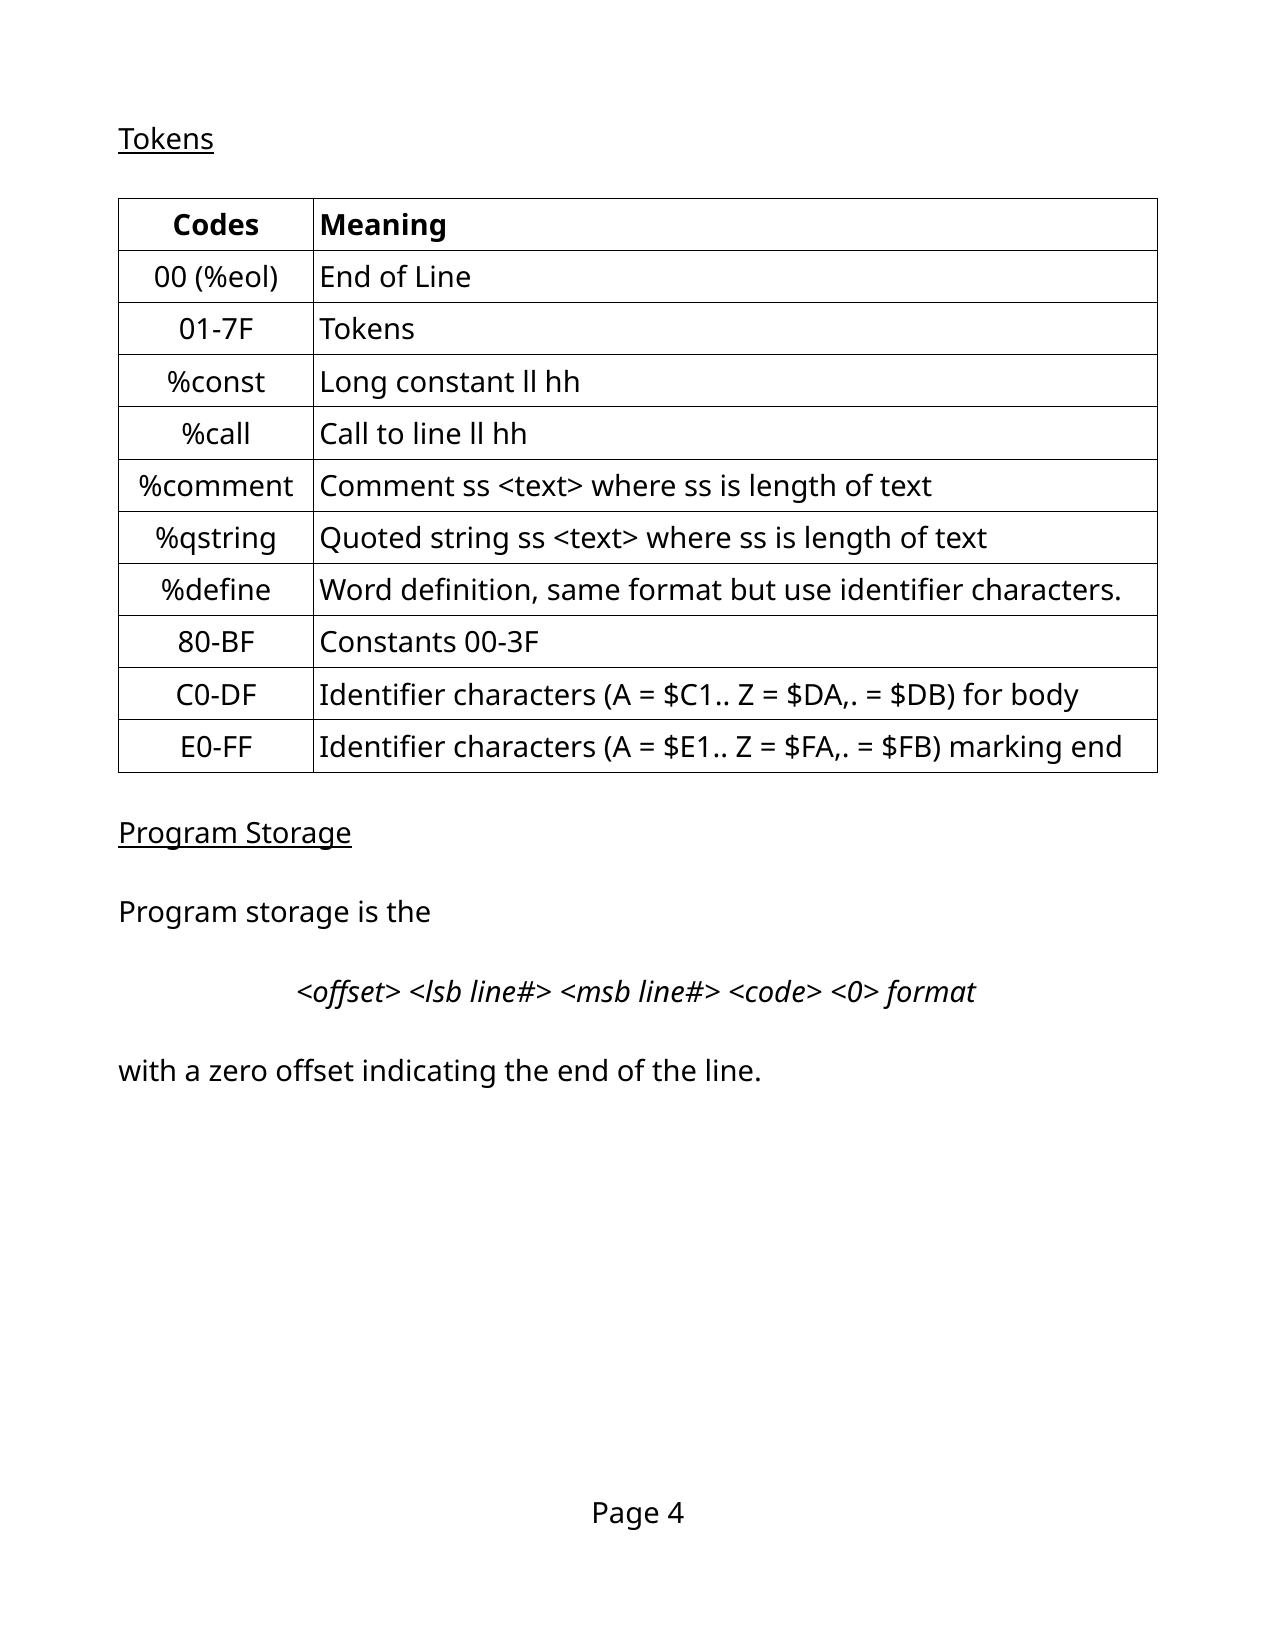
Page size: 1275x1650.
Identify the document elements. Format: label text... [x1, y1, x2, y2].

table_cell Call to line ll hh [314, 407, 1157, 458]
table_cell Tokens [314, 303, 1157, 354]
table_cell 80-BF [119, 616, 313, 667]
table_cell Comment ss <text> where ss is length of text [314, 460, 1157, 511]
table_cell %comment [119, 460, 313, 511]
table_cell Constants 00-3F [314, 616, 1157, 667]
table_cell Identifier characters (A = $C1.. Z = $DA,. = $DB) for body [314, 668, 1157, 719]
table_cell End of Line [314, 251, 1157, 302]
table_cell E0-FF [119, 720, 313, 772]
table_header Meaning [314, 199, 1157, 250]
table_cell Word definition, same format but use identifier characters. [314, 564, 1157, 615]
table_cell %call [119, 407, 313, 458]
text <offset> <lsb line#> <msb line#> <code> <0> format [118, 971, 1157, 1011]
text Tokens [118, 118, 1157, 158]
table_cell %qstring [119, 512, 313, 563]
table_cell %const [119, 355, 313, 406]
table_header Codes [119, 199, 313, 250]
table_cell 01-7F [119, 303, 313, 354]
text with a zero offset indicating the end of the line. [118, 1050, 1157, 1090]
text Program storage is the [118, 892, 1157, 931]
table_cell C0-DF [119, 668, 313, 719]
table_cell 00 (%eol) [119, 251, 313, 302]
table_cell %define [119, 564, 313, 615]
table_cell Quoted string ss <text> where ss is length of text [314, 512, 1157, 563]
text Program Storage [118, 812, 1157, 852]
table_cell Identifier characters (A = $E1.. Z = $FA,. = $FB) marking end [314, 720, 1157, 772]
table_cell Long constant ll hh [314, 355, 1157, 406]
